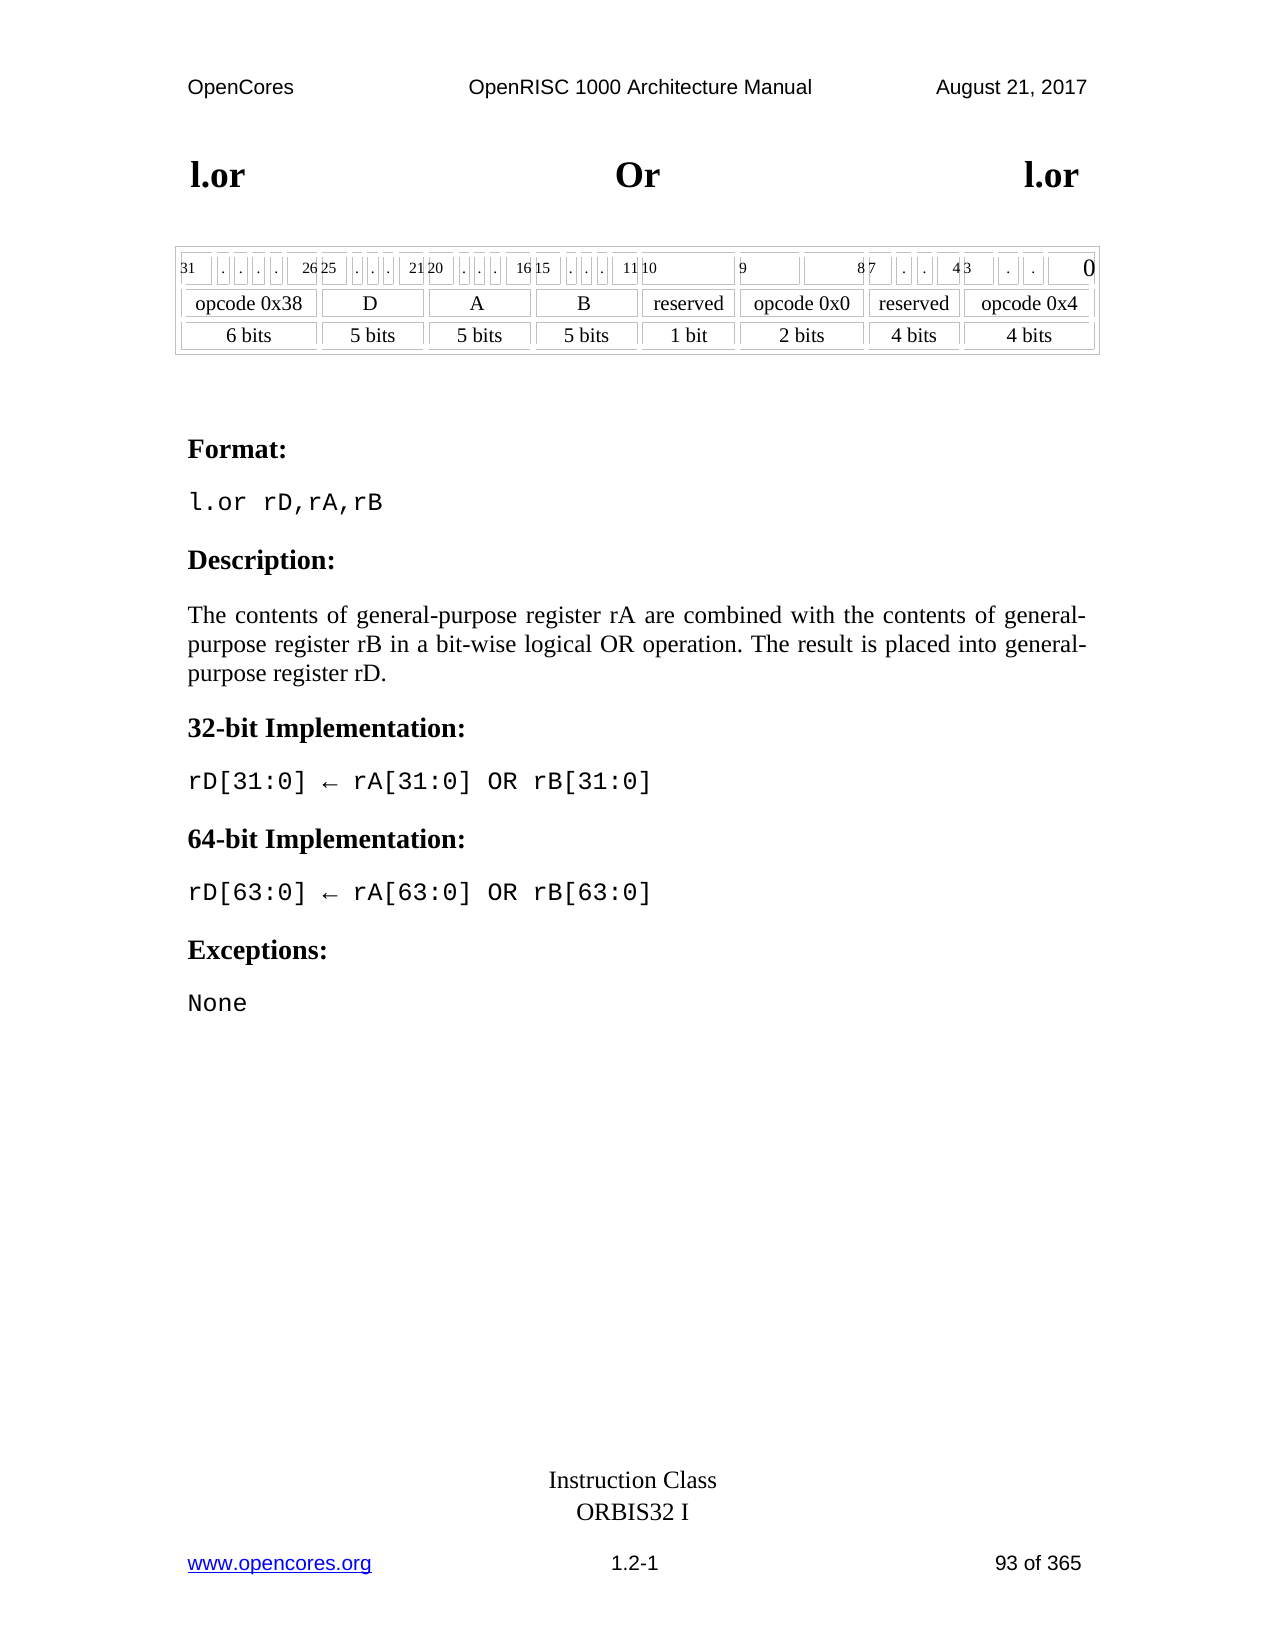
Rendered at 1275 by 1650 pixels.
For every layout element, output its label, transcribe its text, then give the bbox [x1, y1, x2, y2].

text rD[31:0] ← rA[31:0] OR rB[31:0] [187, 769, 1087, 797]
text rD[63:0] ← rA[63:0] OR rB[63:0] [187, 880, 1087, 908]
text 32-bit Implementation: [187, 712, 1087, 744]
text 64-bit Implementation: [187, 822, 1087, 855]
text Exceptions: [187, 933, 1087, 965]
text l.or rD,rA,rB [187, 489, 1087, 518]
text None [187, 990, 1087, 1019]
text Description: [187, 543, 1087, 575]
text The contents of general-purpose register rA are combined with the contents of general-purpose register rB in a bit-wise logical OR operation. The result is placed into general-purpose register rD. [187, 600, 1087, 687]
text Format: [187, 432, 1087, 464]
